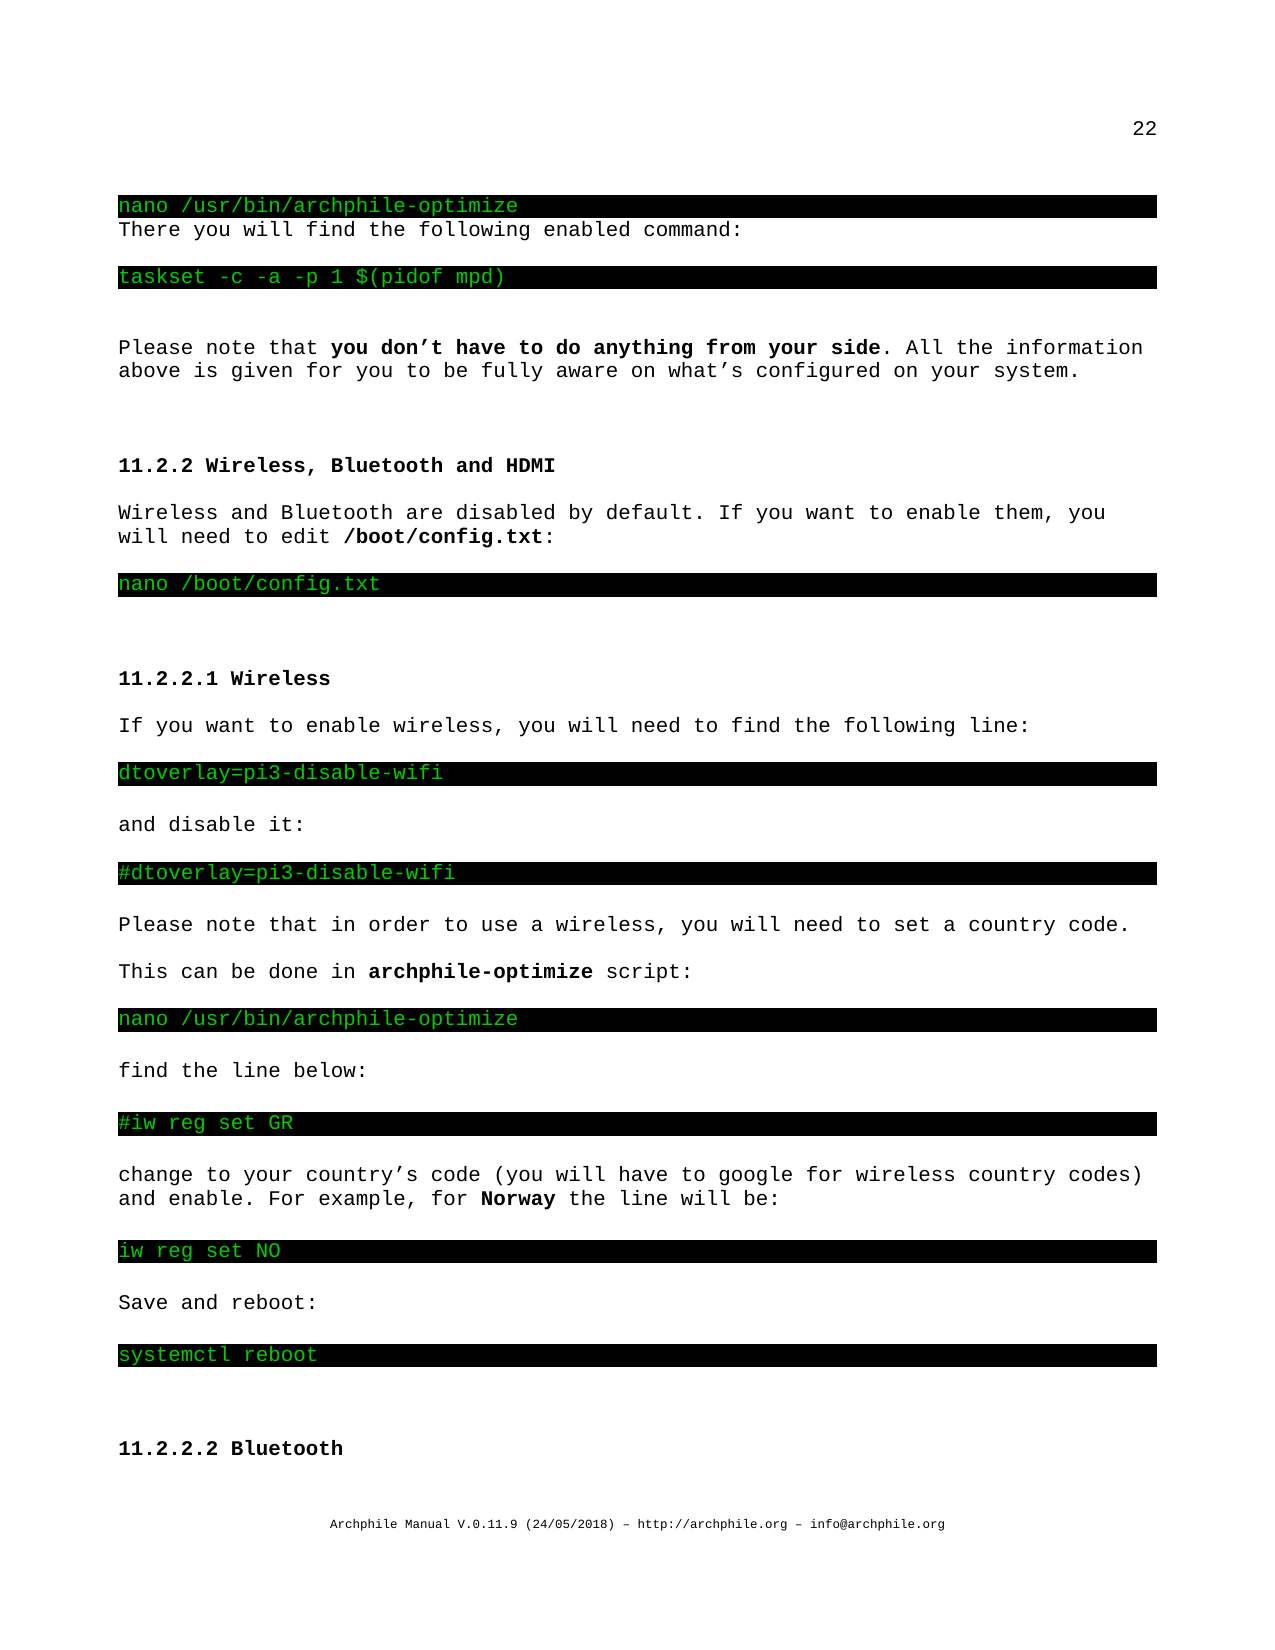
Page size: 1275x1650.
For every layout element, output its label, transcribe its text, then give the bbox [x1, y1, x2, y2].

text 11.2.2.1 Wireless [118, 668, 1157, 691]
text #dtoverlay=pi3-disable-wifi [118, 862, 1157, 885]
text find the line below: [118, 1060, 1157, 1084]
text nano /usr/bin/archphile-optimize [118, 195, 1157, 218]
text Please note that you don’t have to do anything from your side. All the information above is given for you to be fully aware on what’s configured on your system. [118, 337, 1157, 384]
text 11.2.2.2 Bluetooth [118, 1438, 1157, 1462]
text 11.2.2 Wireless, Bluetooth and HDMI [118, 455, 1157, 479]
text This can be done in archphile-optimize script: [118, 961, 1157, 984]
text #iw reg set GR [118, 1112, 1157, 1136]
text Please note that in order to use a wireless, you will need to set a country code. [118, 914, 1157, 937]
text taskset -c -a -p 1 $(pidof mpd) [118, 266, 1157, 289]
text There you will find the following enabled command: [118, 218, 1157, 242]
text nano /usr/bin/archphile-optimize [118, 1008, 1157, 1032]
text dtoverlay=pi3-disable-wifi [118, 762, 1157, 786]
text Wireless and Bluetooth are disabled by default. If you want to enable them, you will need to edit /boot/config.txt: [118, 502, 1157, 549]
text systemctl reboot [118, 1344, 1157, 1367]
text Save and reboot: [118, 1292, 1157, 1315]
text change to your country’s code (you will have to google for wireless country codes) and enable. For example, for Norway the line will be: [118, 1164, 1157, 1211]
text If you want to enable wireless, you will need to find the following line: [118, 715, 1157, 739]
text nano /boot/config.txt [118, 573, 1157, 597]
text iw reg set NO [118, 1240, 1157, 1263]
text and disable it: [118, 814, 1157, 838]
